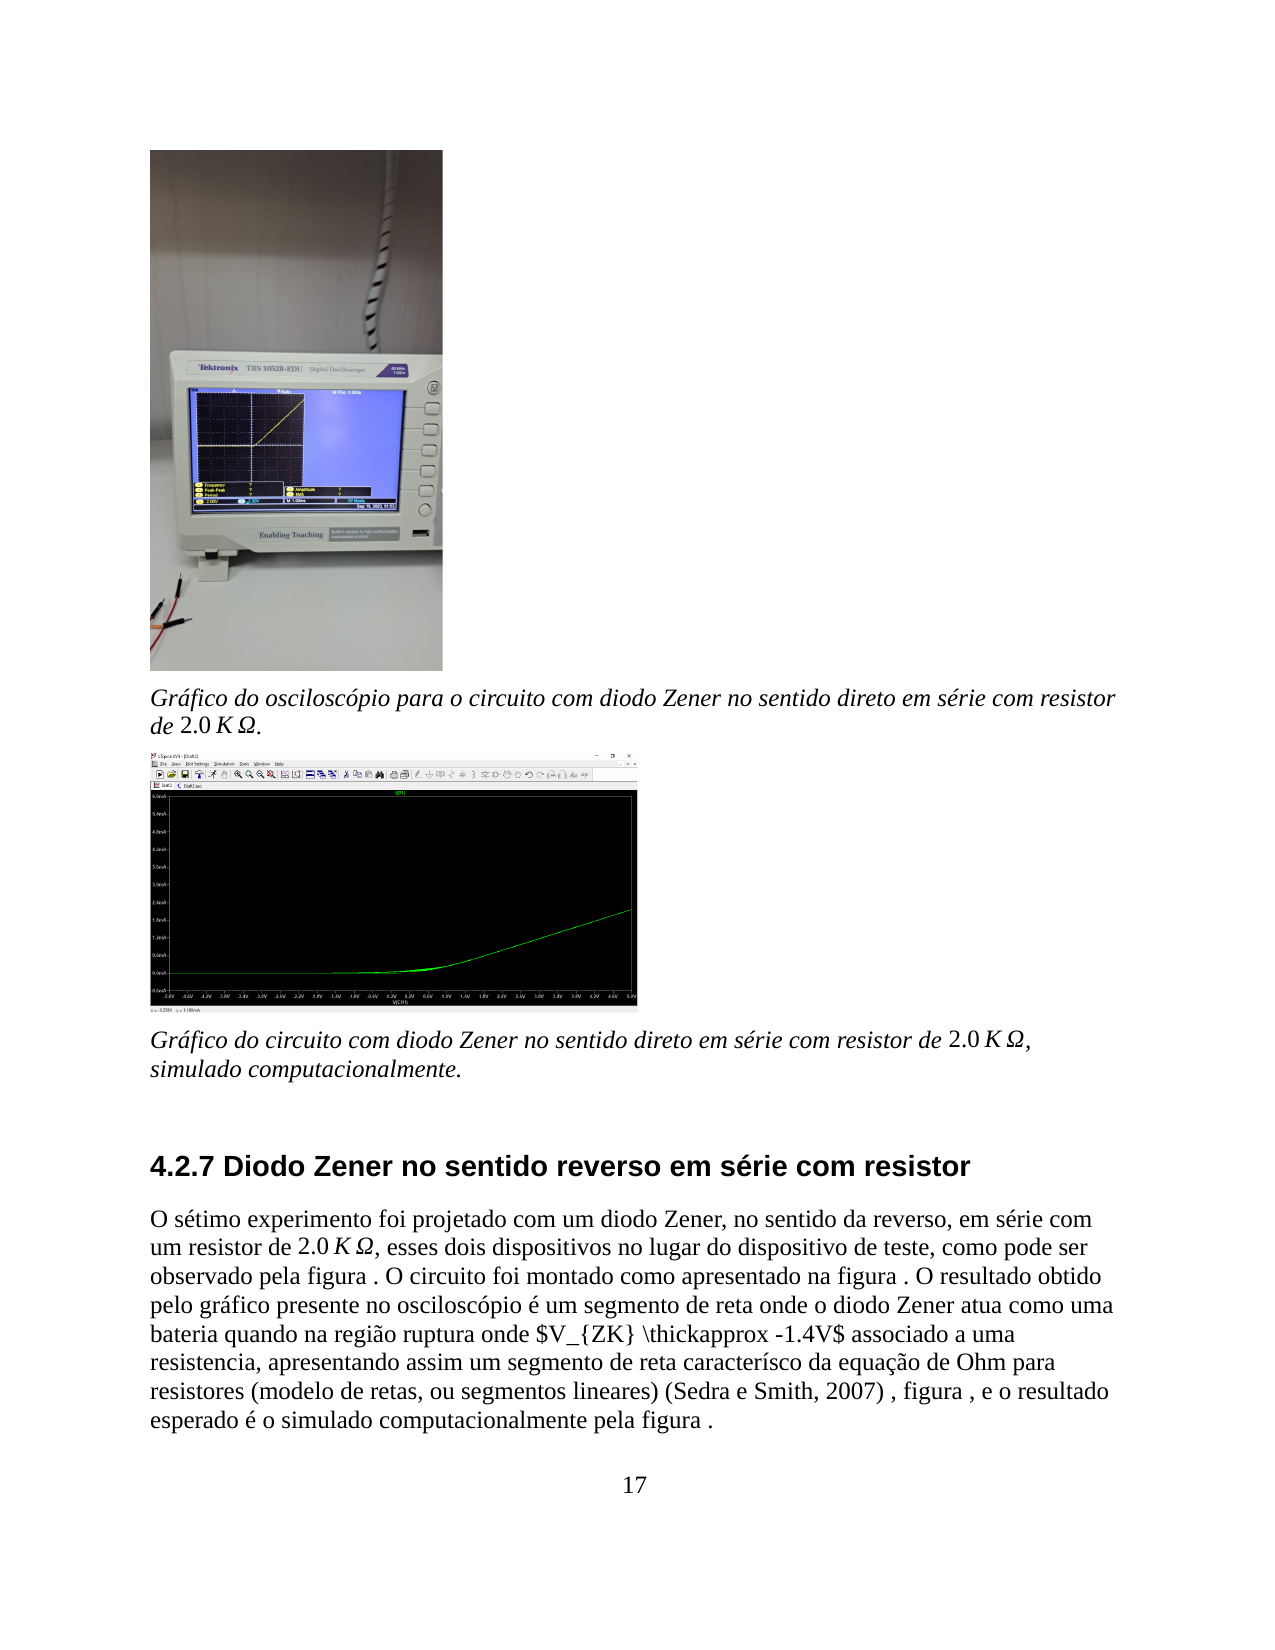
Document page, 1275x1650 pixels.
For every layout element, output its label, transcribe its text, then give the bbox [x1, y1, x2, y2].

text Gráfico do osciloscópio para o circuito com diodo Zener no sentido direto em série com resistor de . [150, 683, 1125, 740]
picture [150, 150, 443, 671]
picture [150, 752, 638, 1013]
subtitle 4.2.7 Diodo Zener no sentido reverso em série com resistor [150, 1149, 1125, 1182]
text O sétimo experimento foi projetado com um diodo Zener, no sentido da reverso, em série com um resistor de , esses dois dispositivos no lugar do dispositivo de teste, como pode ser observado pela figura . O circuito foi montado como apresentado na figura . O resultado obtido pelo gráfico presente no osciloscópio é um segmento de reta onde o diodo Zener atua como uma bateria quando na região ruptura onde $V_{ZK} \thickapprox -1.4V$ associado a uma resistencia, apresentando assim um segmento de reta caracterísco da equação de Ohm para resistores (modelo de retas, ou segmentos lineares) (Sedra e Smith, 2007) , figura , e o resultado esperado é o simulado computacionalmente pela figura . [150, 1204, 1125, 1434]
text Gráfico do circuito com diodo Zener no sentido direto em série com resistor de , simulado computacionalmente. [150, 1025, 1125, 1082]
